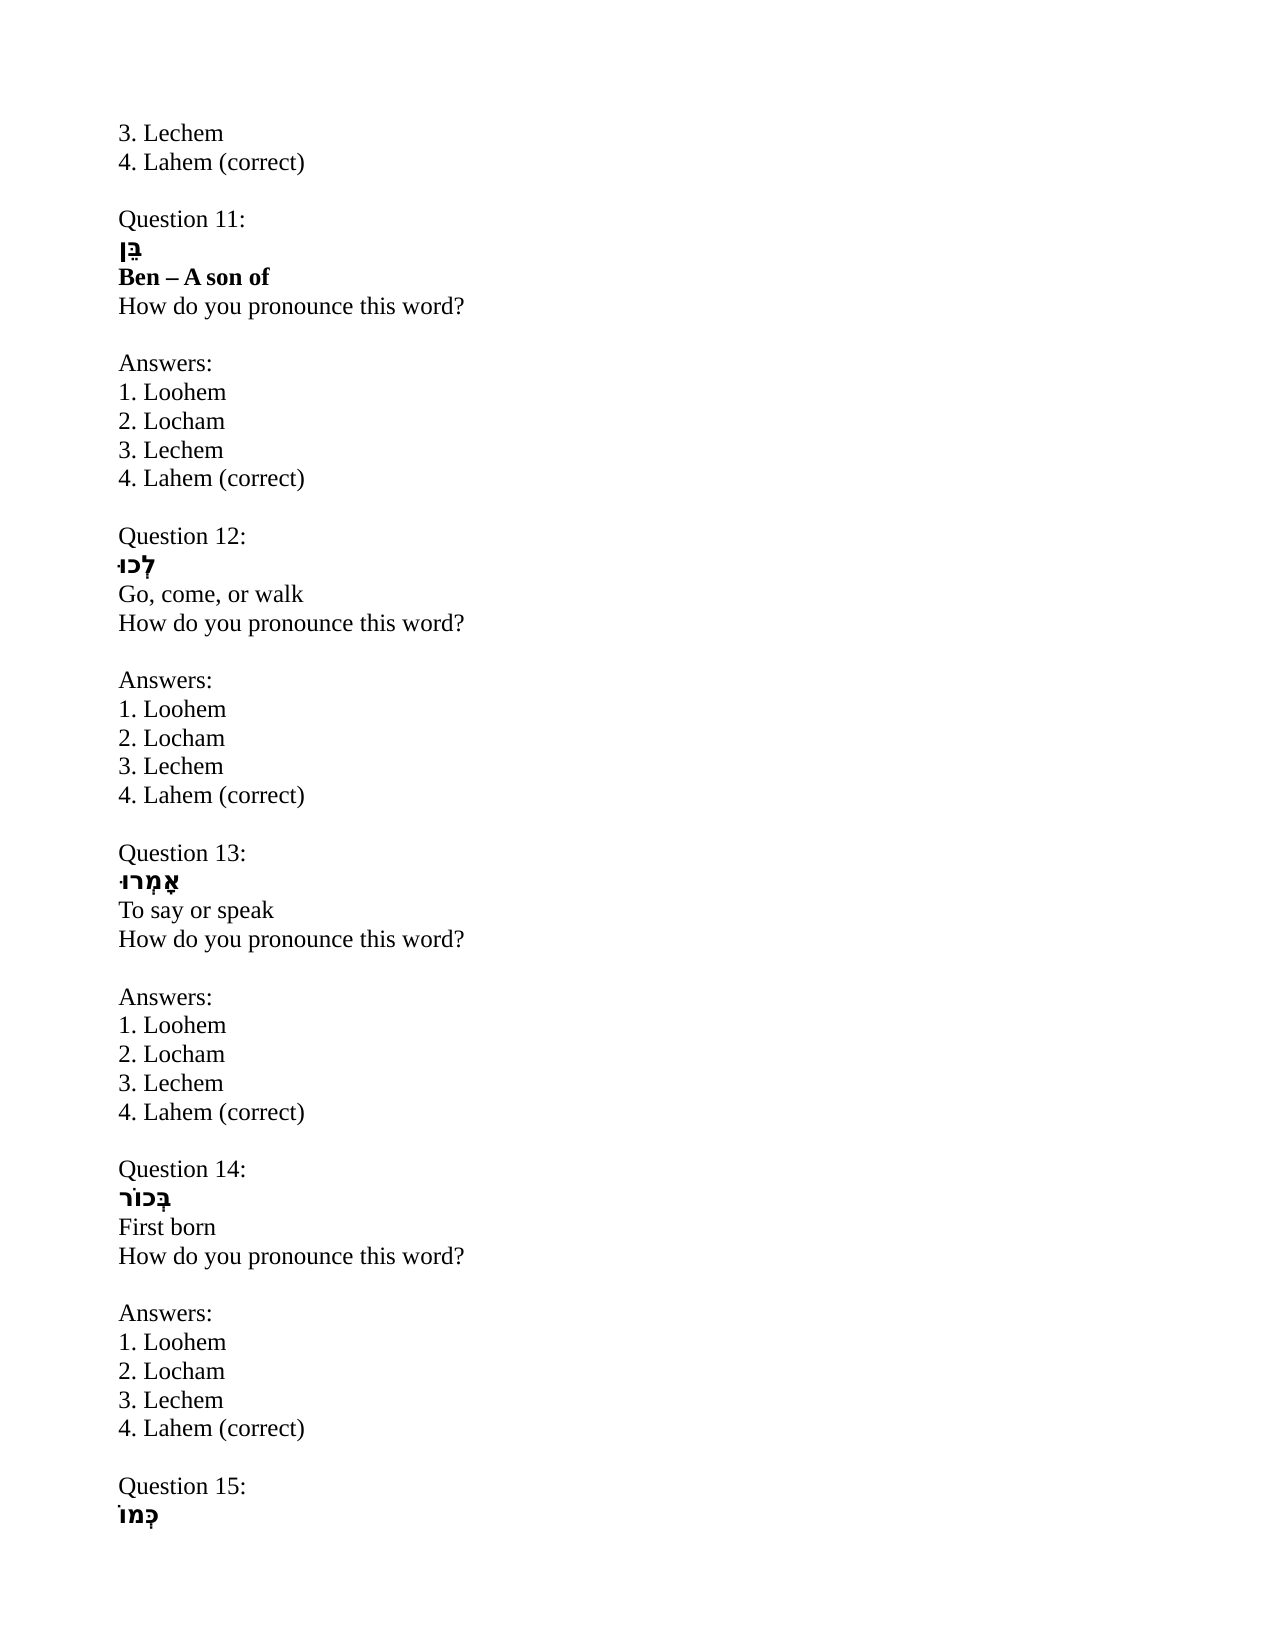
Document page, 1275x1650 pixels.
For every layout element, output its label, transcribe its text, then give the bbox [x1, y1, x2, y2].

text כְּמוֹ [118, 1500, 1157, 1529]
text 3. Lechem [118, 751, 1157, 780]
text בְּכוֹר [118, 1183, 1157, 1212]
text Answers: [118, 982, 1157, 1011]
text How do you pronounce this word? [118, 924, 1157, 953]
text 3. Lechem [118, 1385, 1157, 1413]
text Ben – A son of [118, 262, 1157, 291]
text 2. Locham [118, 723, 1157, 751]
text בֵּן [118, 233, 1157, 262]
text 1. Loohem [118, 377, 1157, 406]
text 4. Lahem (correct) [118, 1097, 1157, 1126]
text Question 12: [118, 521, 1157, 550]
text 2. Locham [118, 1039, 1157, 1068]
text 2. Locham [118, 1356, 1157, 1385]
text 2. Locham [118, 406, 1157, 435]
text How do you pronounce this word? [118, 608, 1157, 636]
text 4. Lahem (correct) [118, 1413, 1157, 1442]
text How do you pronounce this word? [118, 291, 1157, 320]
text To say or speak [118, 896, 1157, 924]
text Answers: [118, 348, 1157, 377]
text אָמְרוּ [118, 866, 1157, 896]
text 4. Lahem (correct) [118, 780, 1157, 809]
text Question 13: [118, 838, 1157, 866]
text 1. Loohem [118, 694, 1157, 723]
text Question 11: [118, 204, 1157, 233]
text Answers: [118, 665, 1157, 694]
text Answers: [118, 1298, 1157, 1327]
text Question 14: [118, 1154, 1157, 1183]
text 4. Lahem (correct) [118, 147, 1157, 176]
text 3. Lechem [118, 1068, 1157, 1097]
text 3. Lechem [118, 118, 1157, 147]
text 1. Loohem [118, 1011, 1157, 1039]
text 3. Lechem [118, 435, 1157, 463]
text 1. Loohem [118, 1327, 1157, 1356]
text Question 15: [118, 1471, 1157, 1500]
text First born [118, 1212, 1157, 1241]
text How do you pronounce this word? [118, 1241, 1157, 1270]
text לְכוּ [118, 550, 1157, 579]
text Go, come, or walk [118, 579, 1157, 608]
text 4. Lahem (correct) [118, 463, 1157, 492]
